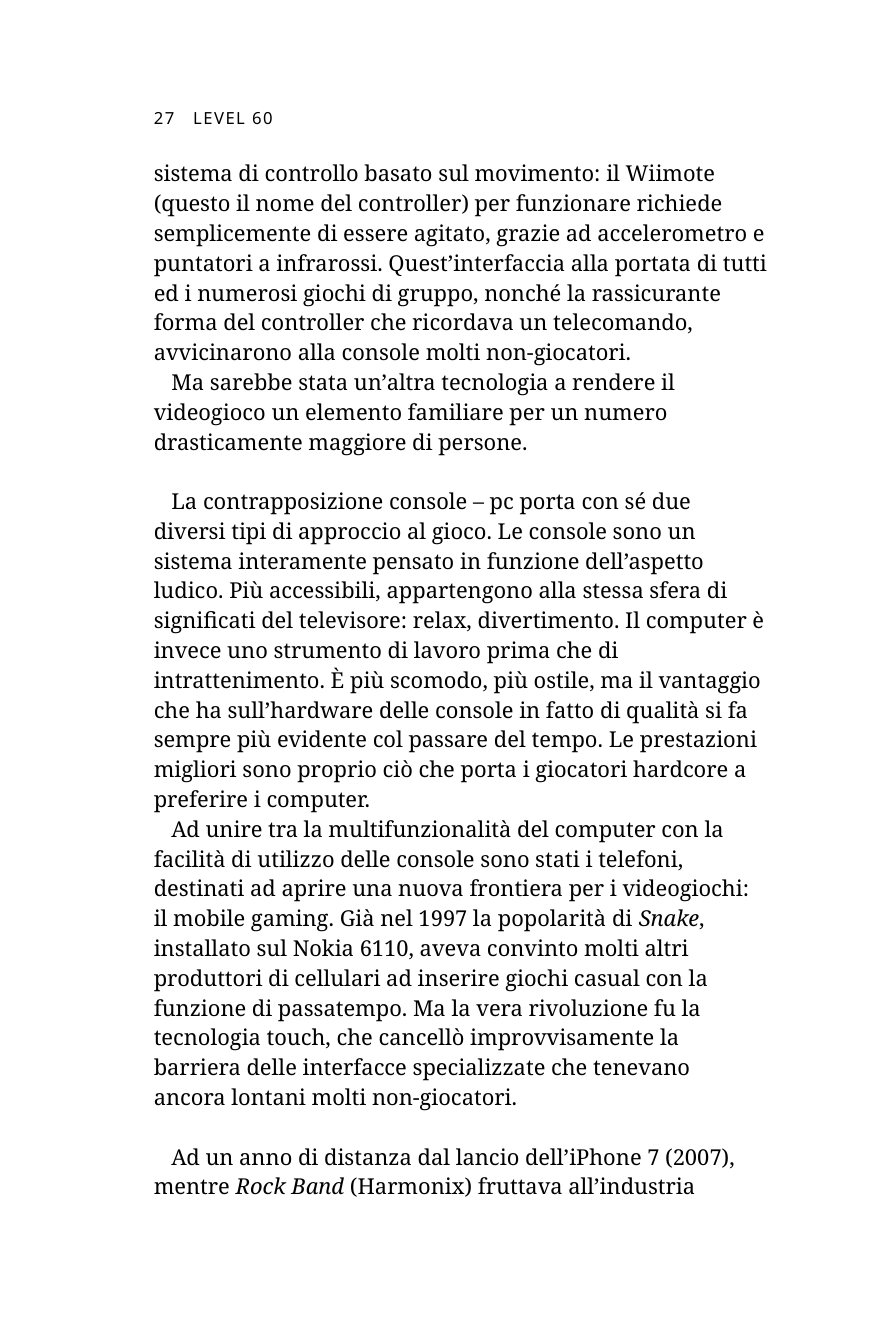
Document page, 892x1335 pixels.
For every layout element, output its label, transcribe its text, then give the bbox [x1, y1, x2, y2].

text Ma sarebbe stata un’altra tecnologia a rendere il videogioco un elemento familiare per un numero drasticamente maggiore di persone. [153, 367, 768, 456]
text La contrapposizione console – pc porta con sé due diversi tipi di approccio al gioco. Le console sono un sistema interamente pensato in funzione dell’aspetto ludico. Più accessibili, appartengono alla stessa sfera di significati del televisore: relax, divertimento. Il computer è invece uno strumento di lavoro prima che di intrattenimento. È più scomodo, più ostile, ma il vantaggio che ha sull’hardware delle console in fatto di qualità si fa sempre più evidente col passare del tempo. Le prestazioni migliori sono proprio ciò che porta i giocatori hardcore a preferire i computer. [153, 486, 768, 814]
text Ad un anno di distanza dal lancio dell’iPhone 7 (2007), mentre Rock Band (Harmonix) fruttava all’industria [153, 1142, 768, 1201]
text Ad unire tra la multifunzionalità del computer con la facilità di utilizzo delle console sono stati i telefoni, destinati ad aprire una nuova frontiera per i videogiochi: il mobile gaming. Già nel 1997 la popolarità di Snake, installato sul Nokia 6110, aveva convinto molti altri produttori di cellulari ad inserire giochi casual con la funzione di passatempo. Ma la vera rivoluzione fu la tecnologia touch, che cancellò improvvisamente la barriera delle interfacce specializzate che tenevano ancora lontani molti non-giocatori. [153, 814, 768, 1112]
text sistema di controllo basato sul movimento: il Wiimote (questo il nome del controller) per funzionare richiede semplicemente di essere agitato, grazie ad accelerometro e puntatori a infrarossi. Quest’interfaccia alla portata di tutti ed i numerosi giochi di gruppo, nonché la rassicurante forma del controller che ricordava un telecomando, avvicinarono alla console molti non-giocatori. [153, 158, 768, 367]
